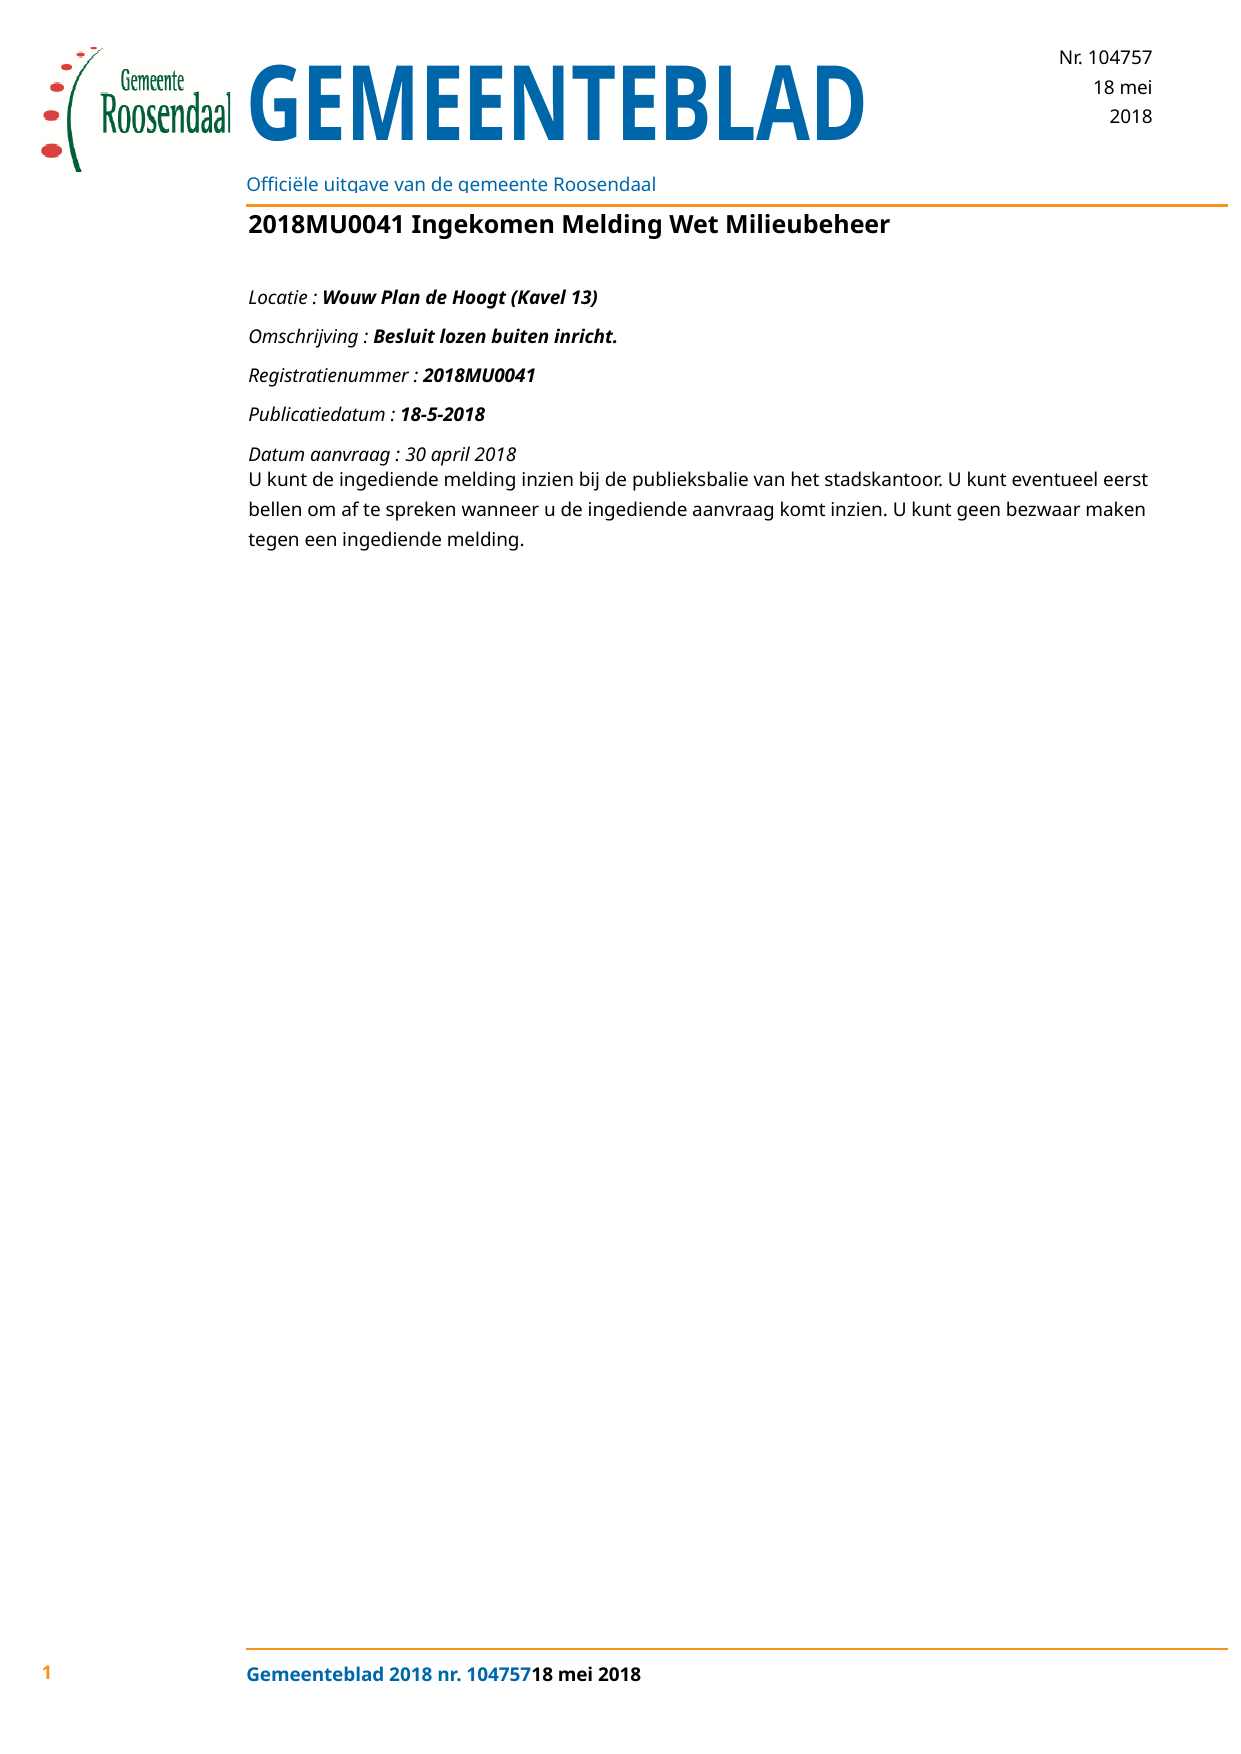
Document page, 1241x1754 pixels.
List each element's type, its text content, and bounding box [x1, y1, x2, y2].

text Publicatiedatum : 18-5-2018 [248, 402, 1152, 427]
text 2018MU0041 Ingekomen Melding Wet Milieubeheer [248, 207, 1152, 241]
picture [41, 47, 231, 172]
text Registratienummer : 2018MU0041 [248, 362, 1152, 388]
text U kunt de ingediende melding inzien bij de publieksbalie van het stadskantoor. U kunt eventueel eerst bellen om af te spreken wanneer u de ingediende aanvraag komt inzien. U kunt geen bezwaar maken tegen een ingediende melding. [248, 467, 1152, 552]
text Locatie : Wouw Plan de Hoogt (Kavel 13) [248, 284, 1152, 309]
text Omschrijving : Besluit lozen buiten inricht. [248, 323, 1152, 349]
text Datum aanvraag : 30 april 2018 [248, 441, 1152, 467]
